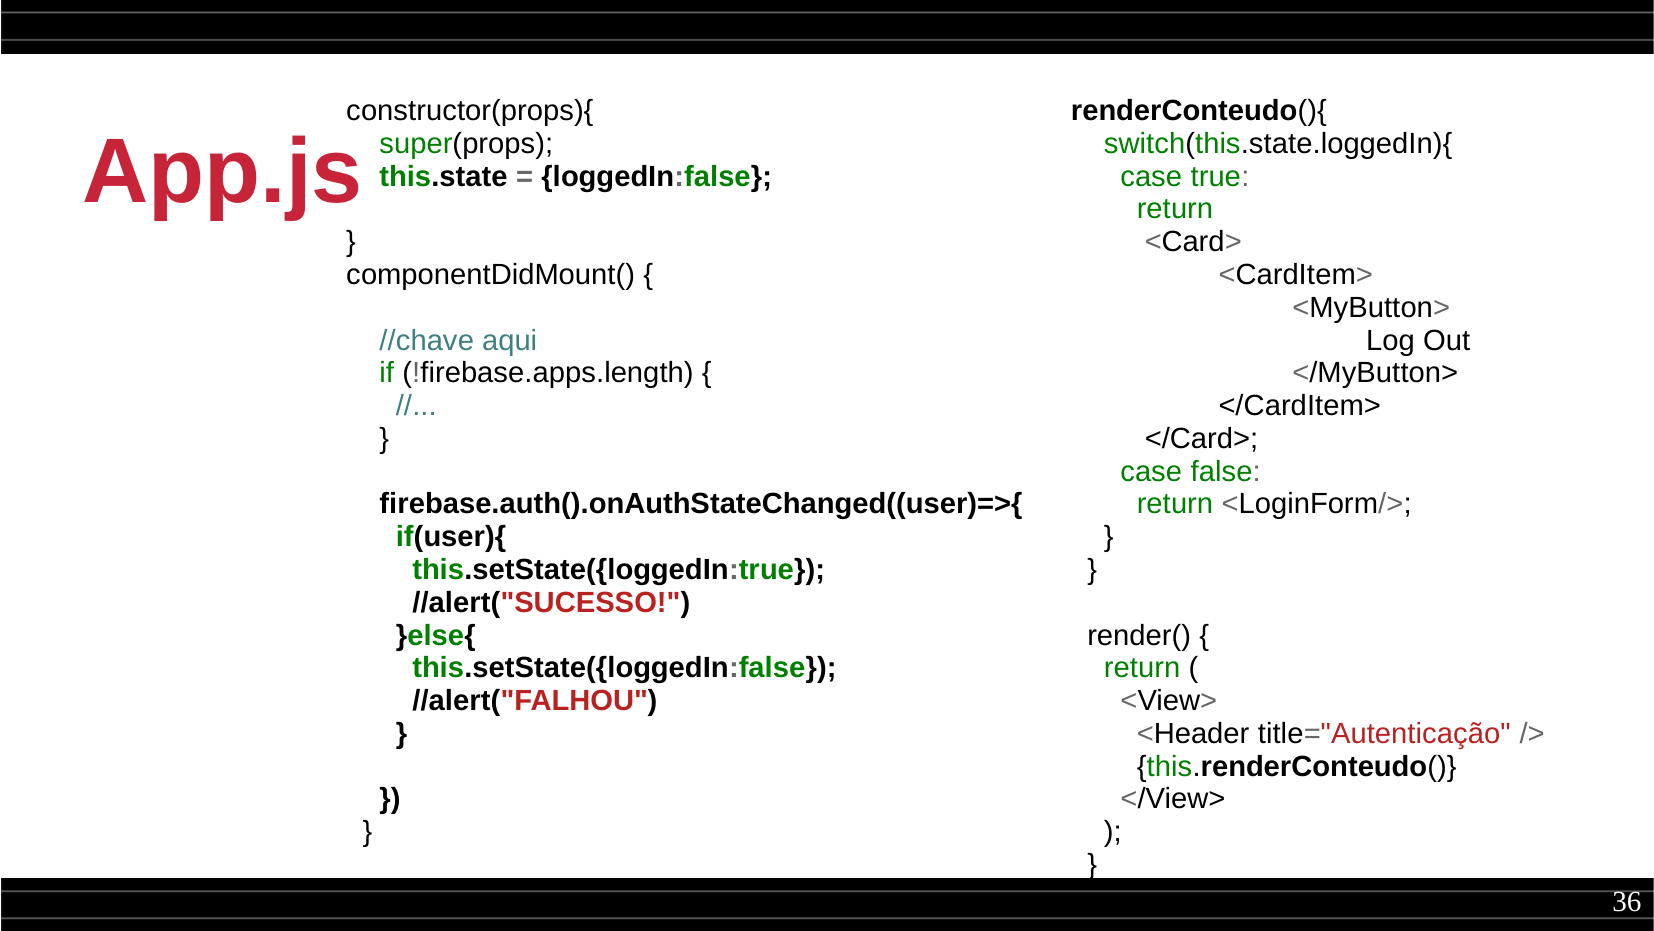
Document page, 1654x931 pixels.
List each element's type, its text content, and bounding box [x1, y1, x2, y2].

title App.js [82, 92, 331, 249]
text_box constructor(props){ super(props); this.state = {loggedIn:false}; } componentDidMount() { //chave aqui if (!firebase.apps.length) { //... } firebase.auth().onAuthStateChanged((user)=>{ if(user){ this.setState({loggedIn:true}); //alert("SUCESSO!") }else{ this.setState({loggedIn:false}); //alert("FALHOU") } }) } [331, 86, 1056, 856]
picture [1, 0, 1654, 54]
picture [1, 878, 1654, 931]
text_box renderConteudo(){ switch(this.state.loggedIn){ case true: return <Card> <CardItem> <MyButton> Log Out </MyButton> </CardItem> </Card>; case false: return <LoginForm/>; } } render() { return ( <View> <Header title="Autenticação" /> {this.renderConteudo()} </View> ); } [1056, 86, 1619, 889]
